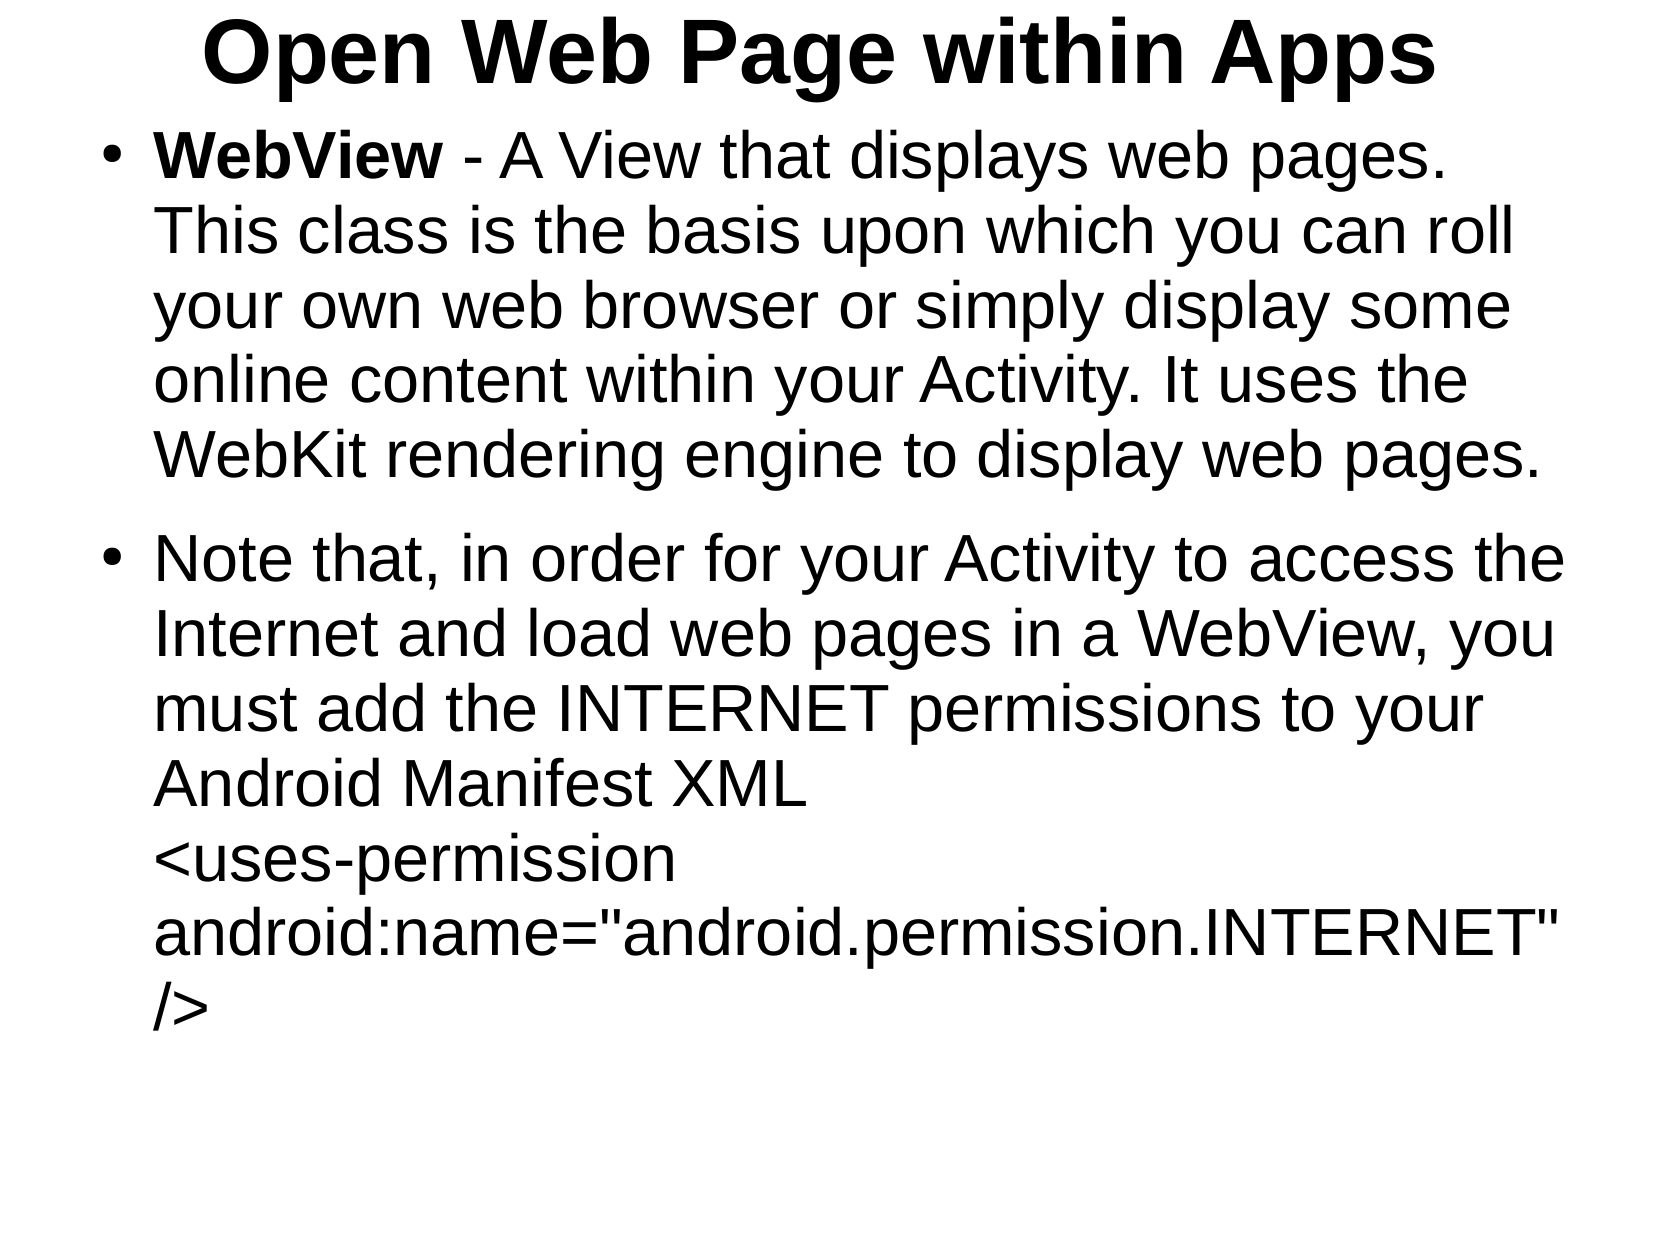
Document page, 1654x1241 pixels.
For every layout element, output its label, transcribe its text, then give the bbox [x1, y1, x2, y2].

title Open Web Page within Apps [76, 0, 1565, 134]
list WebView - A View that displays web pages. This class is the basis upon which you can roll your own web browser or simply display some online content within your Activity. It uses the WebKit rendering engine to display web pages. Note that, in order for your Activity to access the Internet and load web pages in a WebView, you must add the INTERNET permissions to your Android Manifest XML <uses-permission android:name="android.permission.INTERNET" /> [82, 118, 1571, 1211]
